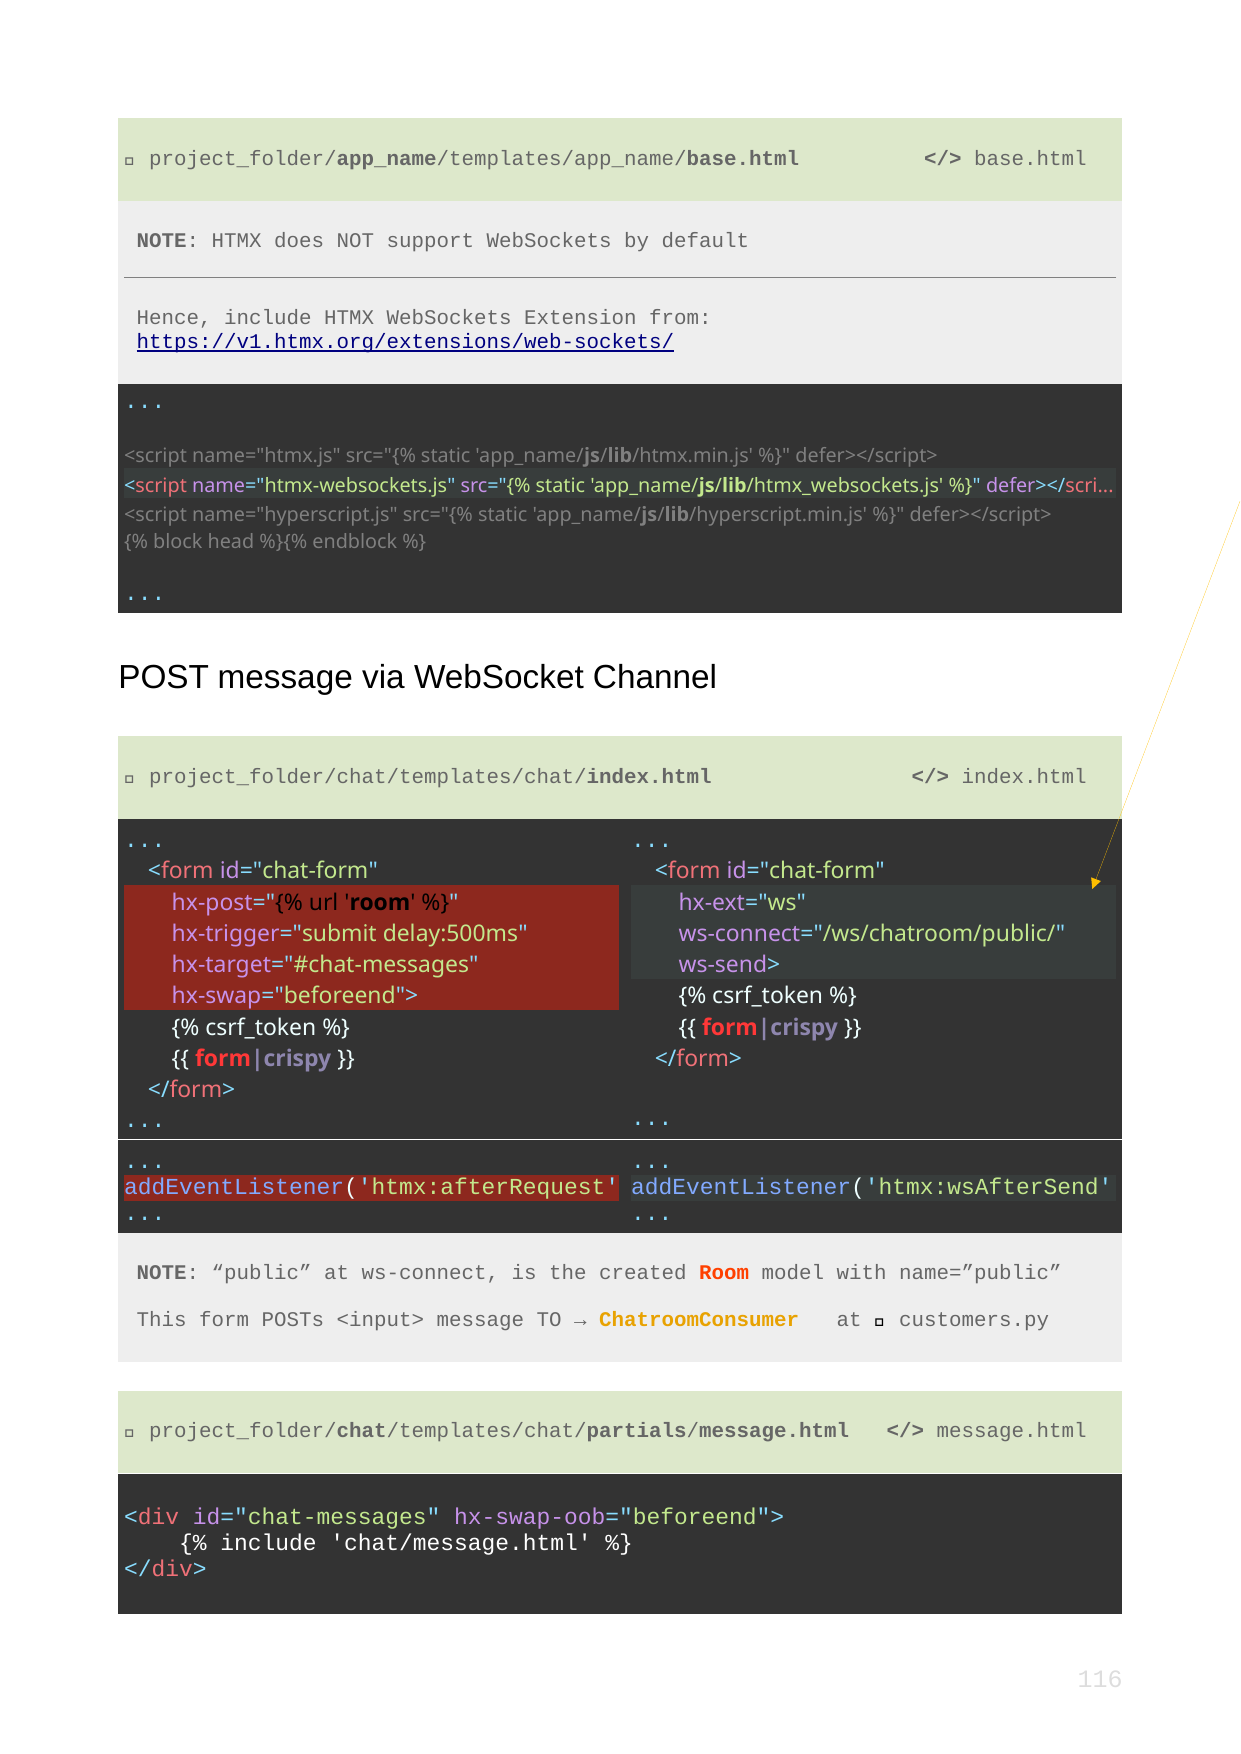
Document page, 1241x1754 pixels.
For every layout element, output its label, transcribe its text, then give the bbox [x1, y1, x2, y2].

table_cell ... <script name="htmx.js" src="{% static 'app_name/js/lib/htmx.min.js' %}" defer></script> <script name="htmx-websockets.js" src="{% static 'app_name/js/lib/htmx_websockets.js' %}" defer></scri... <script name="hyperscript.js" src="{% static 'app_name/js/lib/hyperscript.min.js' %}" defer></script> {% block head %}{% endblock %} ... [118, 384, 1122, 613]
table_cell <div id="chat-messages" hx-swap-oob="beforeend"> {% include 'chat/message.html' %} </div> [118, 1474, 1122, 1614]
table_header 📝 project_folder/chat/templates/chat/partials/message.html </> message.html [118, 1391, 1122, 1473]
table_cell ... addEventListener('htmx:wsAfterSend' ... [625, 1140, 1122, 1233]
table_header ... <form id="chat-form" hx-post="{% url 'room' %}" hx-trigger="submit delay:500ms" hx-target="#chat-messages" hx-swap="beforeend"> {% csrf_token %} {{ form|crispy }} </form> ... [118, 819, 625, 1139]
table_cell ... addEventListener('htmx:afterRequest' ... [118, 1140, 625, 1233]
table_header ... <form id="chat-form" hx-ext="ws" ws-connect="/ws/chatroom/public/" ws-send> {% csrf_token %} {{ form|crispy }} </form> ... [625, 819, 1122, 1139]
table_header NOTE: “public” at ws-connect, is the created Room model with name=”public” This form POSTs <input> message TO → ChatroomConsumer at 🐍 customers.py [118, 1233, 1122, 1362]
table_header 📝 project_folder/app_name/templates/app_name/base.html </> base.html [118, 118, 1122, 201]
table_cell NOTE: HTMX does NOT support WebSockets by default Hence, include HTMX WebSockets Extension from: https://v1.htmx.org/extensions/web-sockets/ [118, 201, 1122, 384]
subtitle POST message via WebSocket Channel [118, 657, 1122, 695]
table_header 📝 project_folder/chat/templates/chat/index.html </> index.html [118, 736, 1122, 819]
